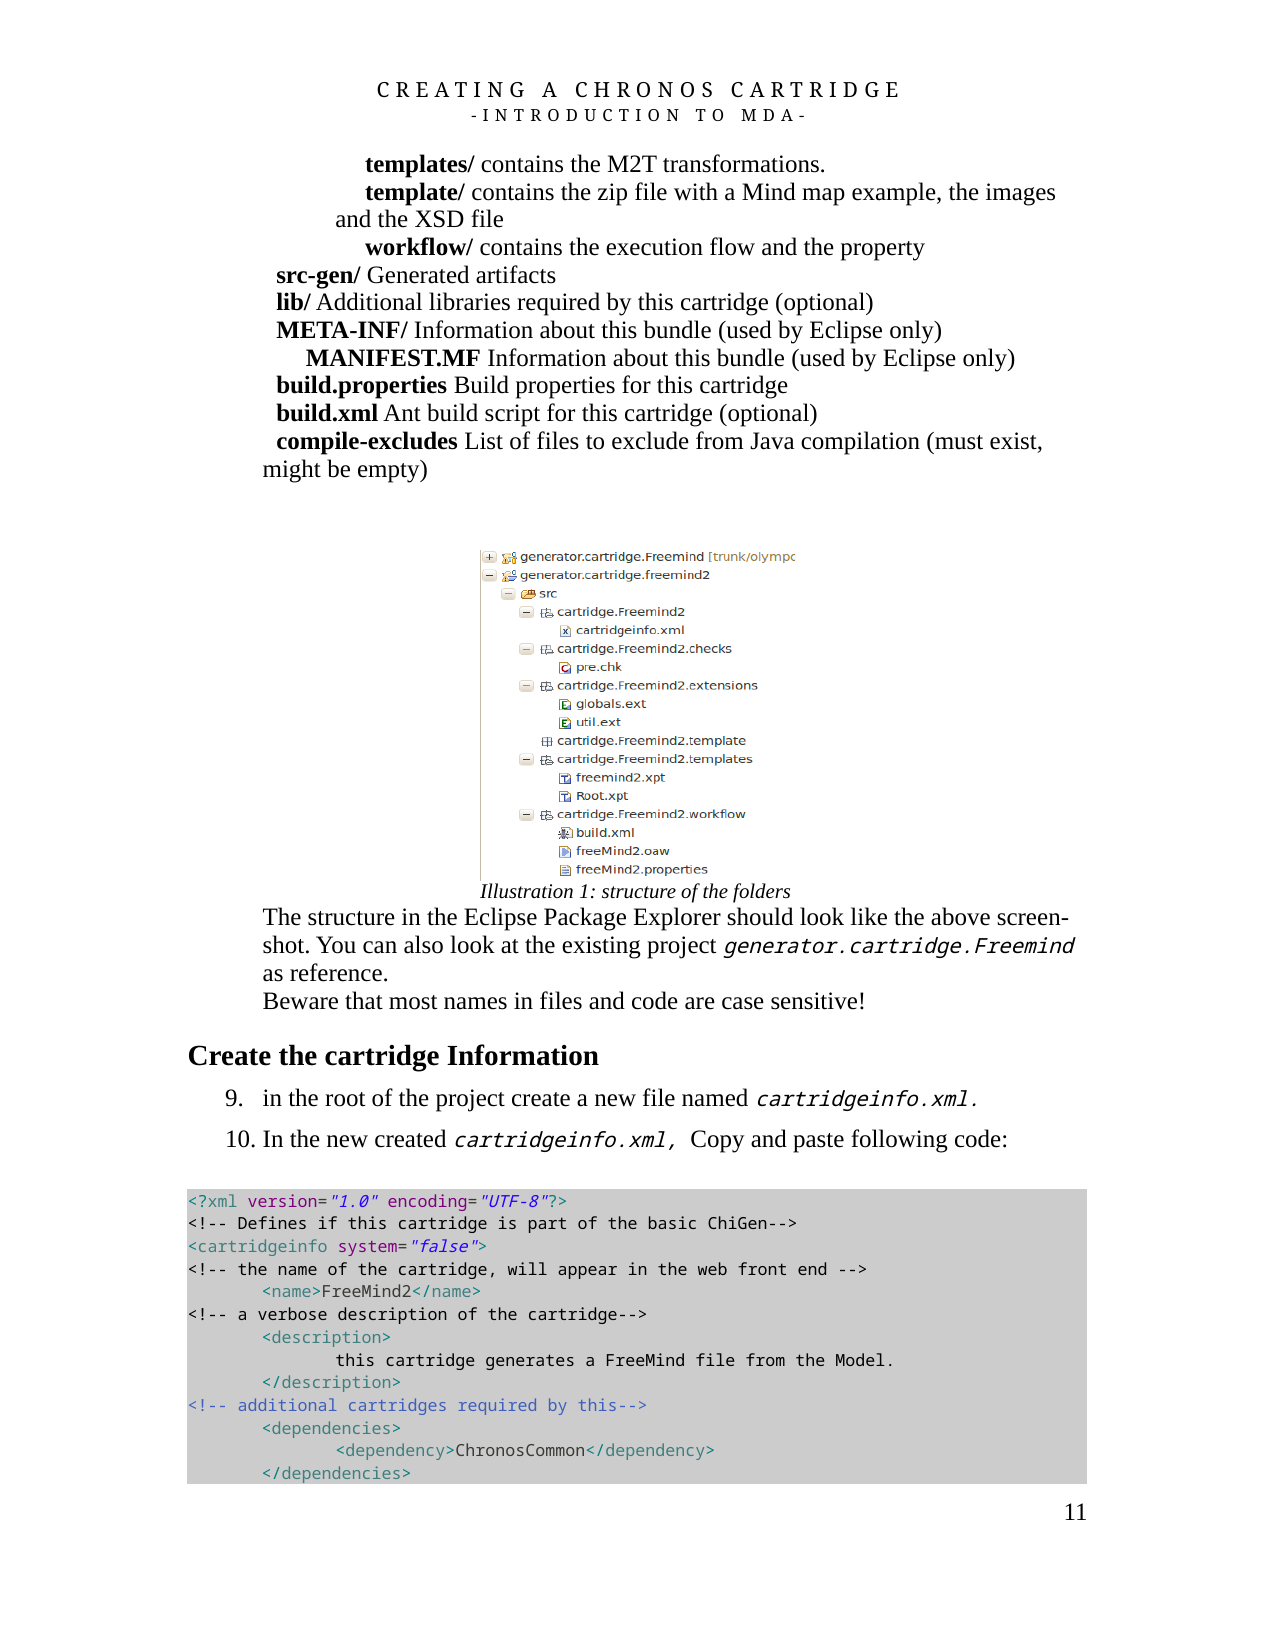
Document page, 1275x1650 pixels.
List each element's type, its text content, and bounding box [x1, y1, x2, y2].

text <description> [187, 1325, 1087, 1348]
text <!-- the name of the cartridge, will appear in the web front end --> [187, 1257, 1087, 1280]
picture [480, 550, 796, 881]
text <!-- additional cartridges required by this--> [187, 1393, 1087, 1416]
list templates/ contains the M2T transformations. template/ contains the zip file with a Mind map example, the images and the XSD file workflow/ contains the execution flow and the property src-gen/ Generated artifacts lib/ Additional libraries required by this cartridge (optional) META-INF/ Information about this bundle (used by Eclipse only) MANIFEST.MF Information about this bundle (used by Eclipse only) build.properties Build properties for this cartridge build.xml Ant build script for this cartridge (optional) compile-excludes List of files to exclude from Java compilation (must exist, might be empty) [225, 150, 1087, 538]
text <cartridgeinfo system="false"> [187, 1234, 1087, 1257]
list In the new created cartridgeinfo.xml, Copy and paste following code: [225, 1126, 1087, 1154]
text this cartridge generates a FreeMind file from the Model. [187, 1348, 1087, 1371]
text <name>FreeMind2</name> [187, 1280, 1087, 1303]
text <dependencies> [187, 1416, 1087, 1439]
text <!-- Defines if this cartridge is part of the basic ChiGen--> [187, 1212, 1087, 1234]
text <?xml version="1.0" encoding="UTF-8"?> [187, 1189, 1087, 1212]
text </description> [187, 1371, 1087, 1393]
list in the root of the project create a new file named cartridgeinfo.xml. [225, 1084, 1087, 1113]
text <!-- a verbose description of the cartridge--> [187, 1303, 1087, 1325]
list Illustration 1: structure of the folders [480, 881, 795, 903]
list The structure in the Eclipse Package Explorer should look like the above screen-shot. You can also look at the existing project generator.cartridge.Freemind as reference. Beware that most names in files and code are case sensitive! [225, 538, 1087, 1015]
subtitle Create the cartridge Information [187, 1040, 1087, 1072]
text </dependencies> [187, 1462, 1087, 1484]
text <dependency>ChronosCommon</dependency> [187, 1439, 1087, 1462]
